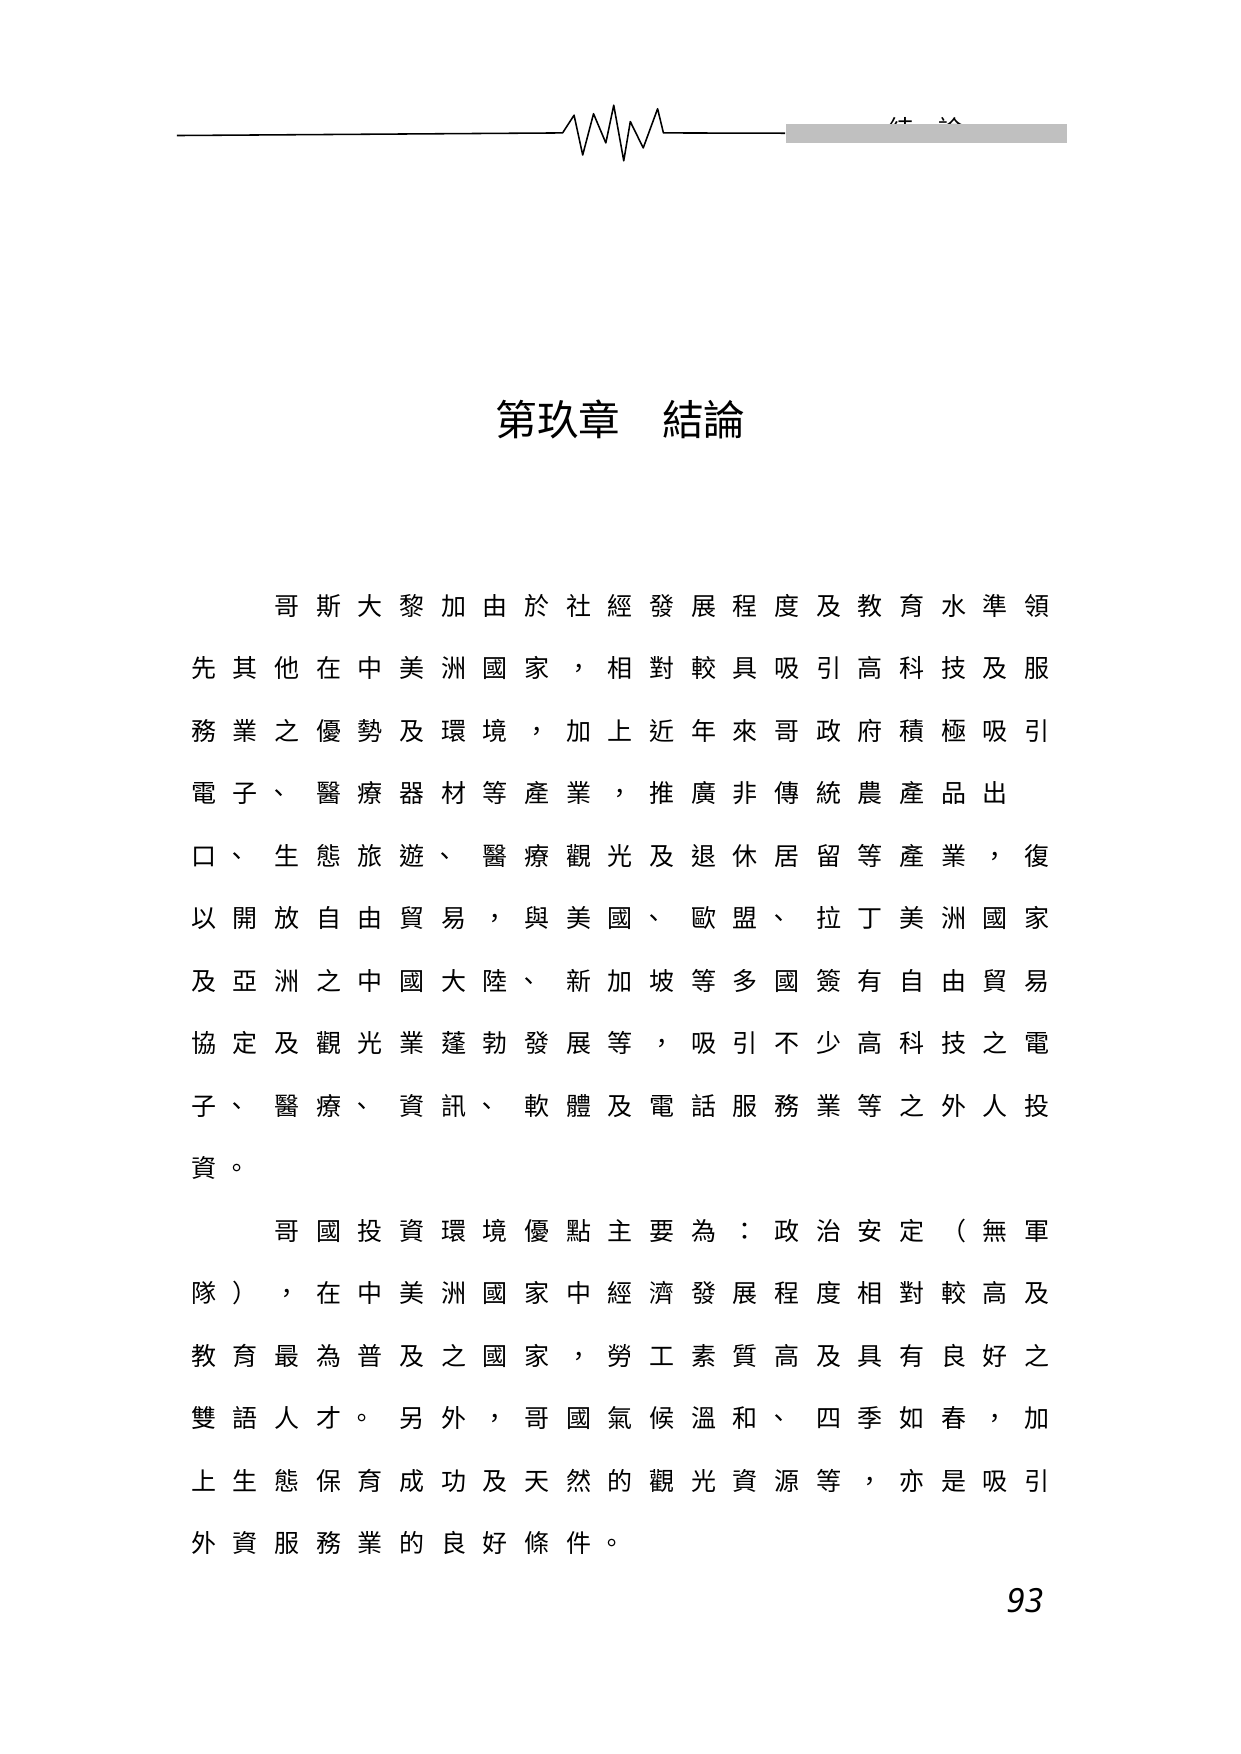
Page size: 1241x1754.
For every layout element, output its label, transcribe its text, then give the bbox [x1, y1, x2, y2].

text 哥國投資環境優點主要為：政治安定（無軍隊），在中美洲國家中經濟發展程度相對較高及教育最為普及之國家，勞工素質高及具有良好之雙語人才。另外，哥國氣候溫和、四季如春，加上生態保育成功及天然的觀光資源等，亦是吸引外資服務業的良好條件。 [183, 1188, 1058, 1563]
text 第玖章 結論 [183, 375, 1058, 438]
text 哥斯大黎加由於社經發展程度及教育水準領先其他在中美洲國家，相對較具吸引高科技及服務業之優勢及環境，加上近年來哥政府積極吸引電子、醫療器材等產業，推廣非傳統農產品出口、生態旅遊、醫療觀光及退休居留等產業，復以開放自由貿易，與美國、歐盟、拉丁美洲國家及亞洲之中國大陸、新加坡等多國簽有自由貿易協定及觀光業蓬勃發展等，吸引不少高科技之電子、醫療、資訊、軟體及電話服務業等之外人投資。 [183, 563, 1058, 1188]
